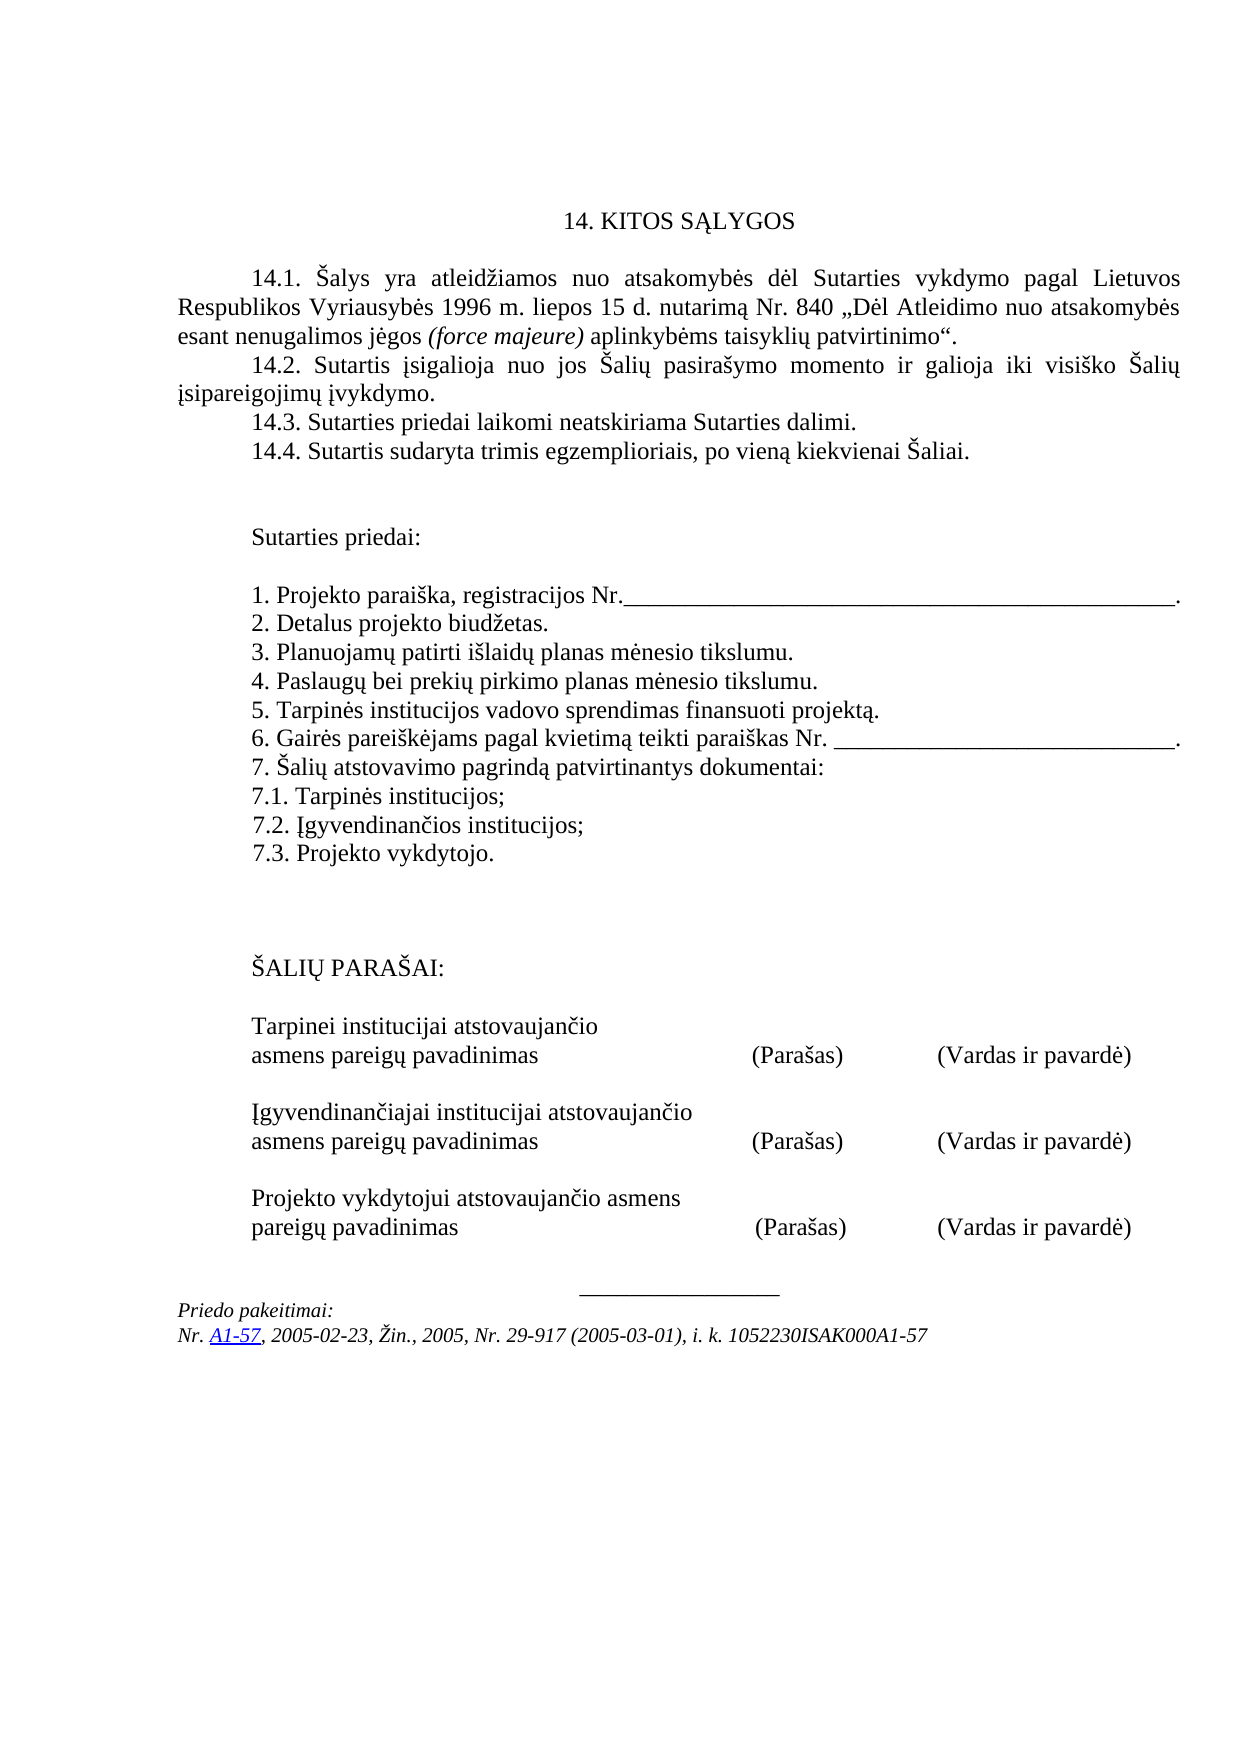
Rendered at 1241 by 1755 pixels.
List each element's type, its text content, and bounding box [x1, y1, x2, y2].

text 14. KITOS SĄLYGOS [177, 206, 1181, 235]
text 3. Planuojamų patirti išlaidų planas mėnesio tikslumu. [177, 637, 1181, 666]
text Tarpinei institucijai atstovaujančio [177, 1011, 1181, 1040]
text Įgyvendinančiajai institucijai atstovaujančio [177, 1097, 1181, 1126]
text 7. Šalių atstovavimo pagrindą patvirtinantys dokumentai: [177, 752, 1181, 781]
text Nr. A1-57, 2005-02-23, Žin., 2005, Nr. 29-917 (2005-03-01), i. k. 1052230ISAK000A1-57 [177, 1322, 1181, 1347]
text ________________ [177, 1270, 1181, 1298]
text 14.2. Sutartis įsigalioja nuo jos Šalių pasirašymo momento ir galioja iki visiško Šalių įsipareigojimų įvykdymo. [177, 350, 1181, 407]
text Sutarties priedai: [177, 522, 1181, 551]
text 5. Tarpinės institucijos vadovo sprendimas finansuoti projektą. [177, 695, 1181, 723]
text 7.2. Įgyvendinančios institucijos; [177, 810, 1181, 838]
text Projekto vykdytojui atstovaujančio asmens [177, 1183, 1181, 1212]
text 7.3. Projekto vykdytojo. [177, 838, 1181, 867]
text asmens pareigų pavadinimas (Parašas) (Vardas ir pavardė) [177, 1126, 1181, 1155]
text 2. Detalus projekto biudžetas. [177, 608, 1181, 637]
text 4. Paslaugų bei prekių pirkimo planas mėnesio tikslumu. [177, 666, 1181, 695]
text Priedo pakeitimai: [177, 1298, 1181, 1322]
text 7.1. Tarpinės institucijos; [177, 781, 1181, 810]
text 14.1. Šalys yra atleidžiamos nuo atsakomybės dėl Sutarties vykdymo pagal Lietuvos Respublikos Vyriausybės 1996 m. liepos 15 d. nutarimą Nr. 840 „Dėl Atleidimo nuo atsakomybės esant nenugalimos jėgos (force majeure) aplinkybėms taisyklių patvirtinimo“. [177, 263, 1181, 350]
text 14.4. Sutartis sudaryta trimis egzemplioriais, po vieną kiekvienai Šaliai. [177, 436, 1181, 465]
text ŠALIŲ PARAŠAI: [177, 953, 1181, 982]
text 1. Projekto paraiška, registracijos Nr. . [177, 580, 1181, 608]
text pareigų pavadinimas (Parašas) (Vardas ir pavardė) [177, 1212, 1181, 1241]
text asmens pareigų pavadinimas (Parašas) (Vardas ir pavardė) [177, 1040, 1181, 1068]
text 14.3. Sutarties priedai laikomi neatskiriama Sutarties dalimi. [177, 407, 1181, 436]
text 6. Gairės pareiškėjams pagal kvietimą teikti paraiškas Nr. . [177, 723, 1181, 752]
